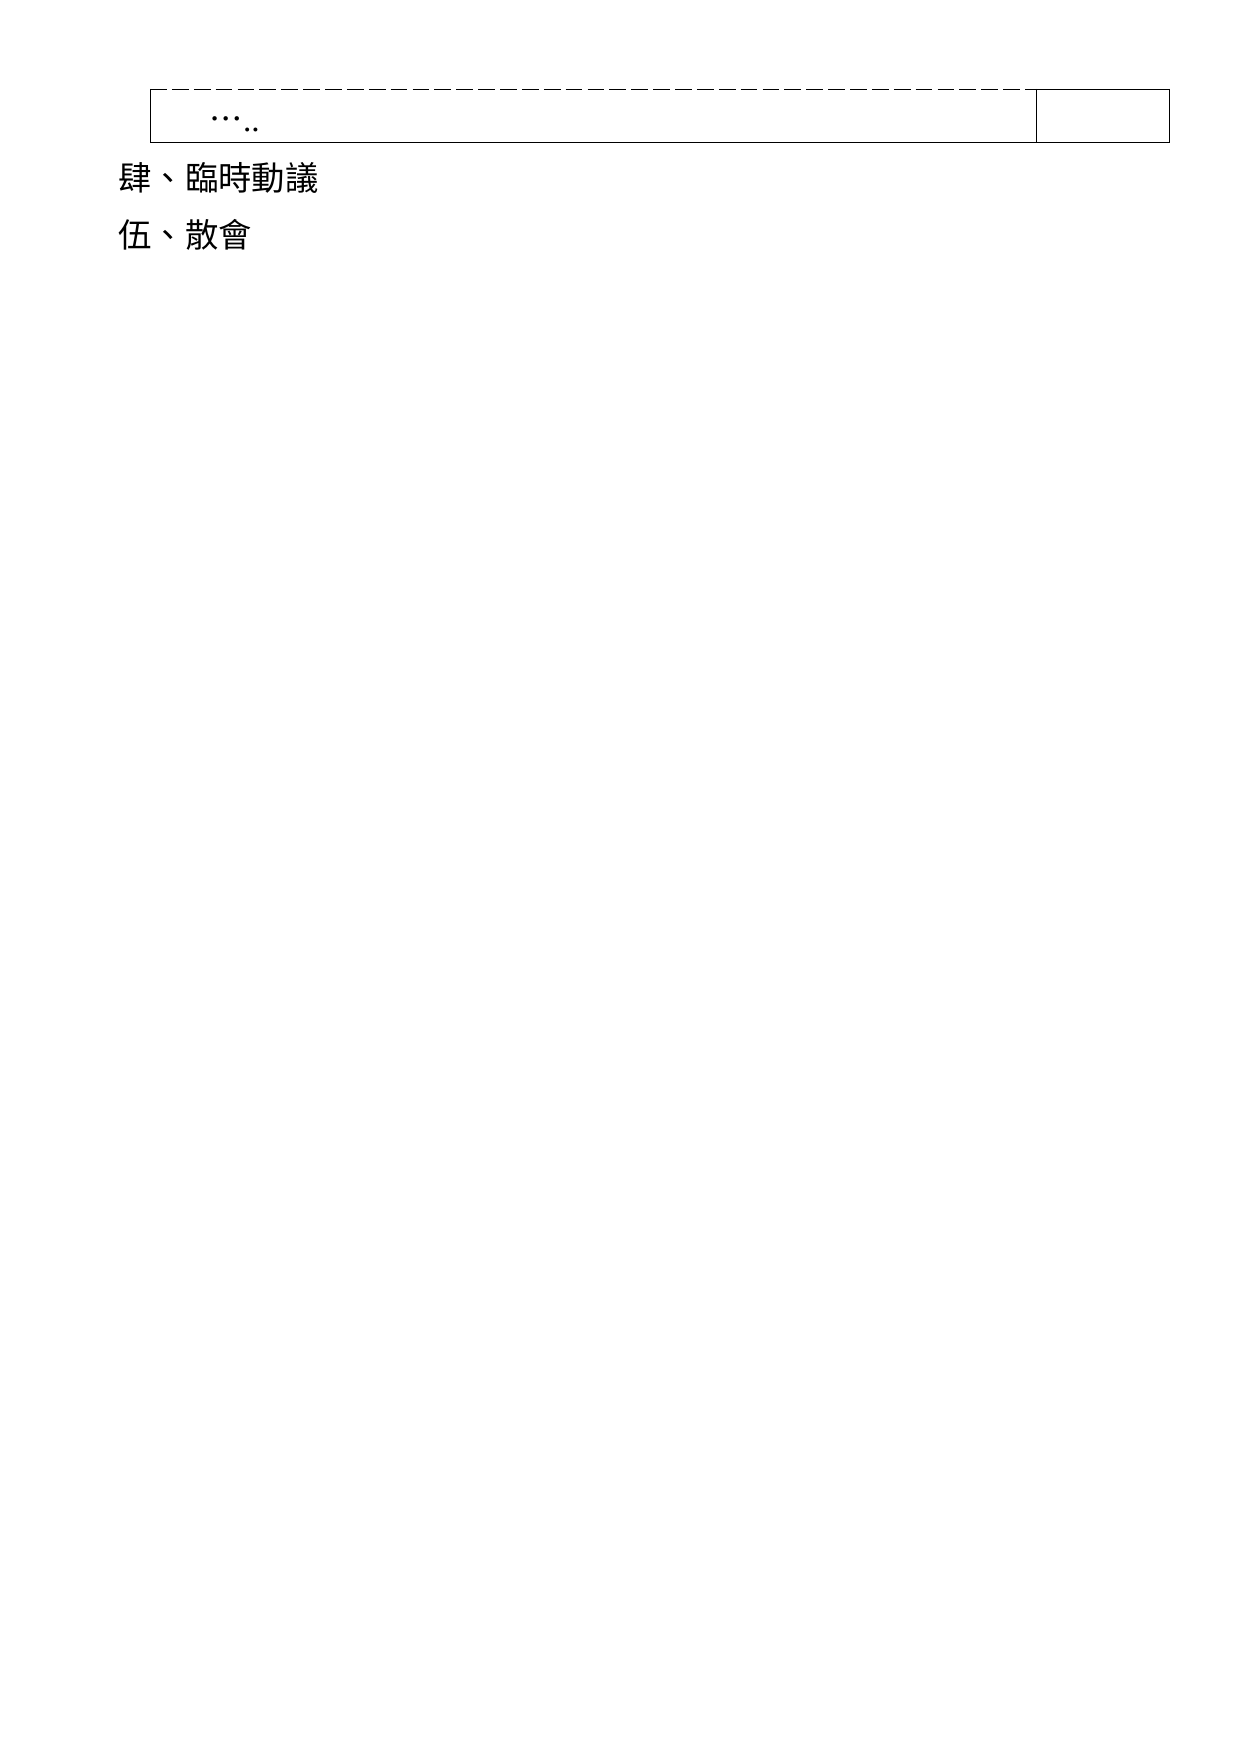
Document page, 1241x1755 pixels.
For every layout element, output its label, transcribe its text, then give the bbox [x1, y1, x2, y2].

text ­ [118, 265, 1122, 328]
table_cell [1037, 90, 1169, 142]
text 伍、散會 [118, 208, 1122, 258]
table_cell [1007, 89, 1036, 142]
table_cell ….. [151, 89, 1007, 142]
text 肆、臨時動議 [118, 150, 1122, 200]
